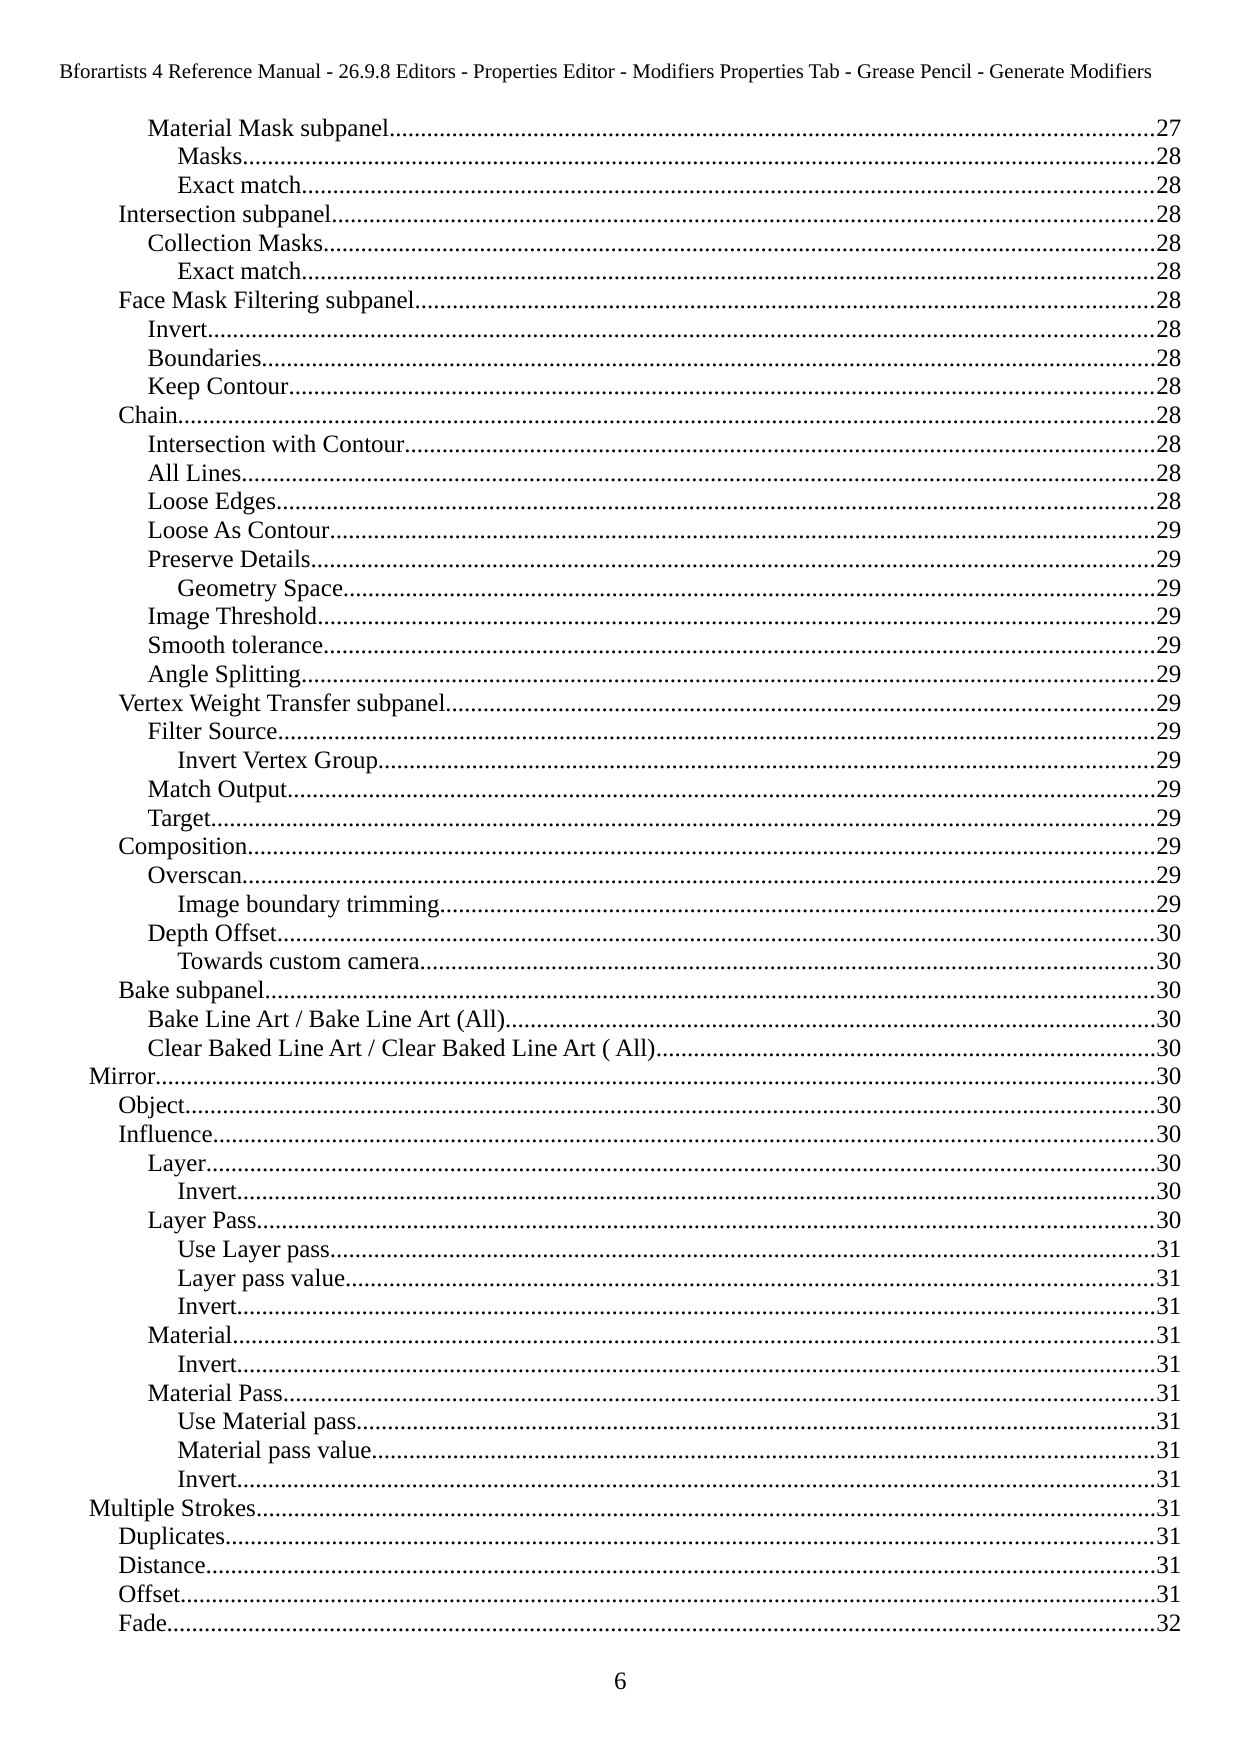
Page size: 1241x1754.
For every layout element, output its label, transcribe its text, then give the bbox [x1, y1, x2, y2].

text Distance 31 [118, 1550, 1181, 1579]
text Depth Offset 30 [147, 918, 1181, 946]
text Material Mask subpanel 27 [147, 113, 1181, 141]
text Smooth tolerance 29 [147, 630, 1181, 659]
text Collection Masks 28 [147, 228, 1181, 256]
text Bake subpanel 30 [118, 975, 1181, 1004]
text Composition 29 [118, 831, 1181, 860]
text Keep Contour 28 [147, 371, 1181, 400]
text Loose As Contour 29 [147, 515, 1181, 544]
text Exact match 28 [177, 170, 1181, 199]
text Vertex Weight Transfer subpanel 29 [118, 688, 1181, 716]
text Material Pass 31 [147, 1378, 1181, 1406]
text Face Mask Filtering subpanel 28 [118, 285, 1181, 314]
text Use Layer pass 31 [177, 1234, 1181, 1263]
text Object 30 [118, 1090, 1181, 1119]
text Preserve Details 29 [147, 544, 1181, 573]
text Mirror 30 [88, 1061, 1181, 1090]
text Overscan 29 [147, 860, 1181, 889]
text Material 31 [147, 1320, 1181, 1349]
text Bake Line Art / Bake Line Art (All) 30 [147, 1004, 1181, 1033]
text Offset 31 [118, 1579, 1181, 1608]
text Exact match 28 [177, 256, 1181, 285]
text Geometry Space 29 [177, 573, 1181, 601]
text Layer Pass 30 [147, 1205, 1181, 1234]
text Clear Baked Line Art / Clear Baked Line Art ( All) 30 [147, 1033, 1181, 1061]
text Masks 28 [177, 141, 1181, 170]
text Target 29 [147, 803, 1181, 831]
text Intersection with Contour 28 [147, 429, 1181, 458]
text Invert 31 [177, 1464, 1181, 1493]
text Use Material pass 31 [177, 1406, 1181, 1435]
text Loose Edges 28 [147, 486, 1181, 515]
text Layer 30 [147, 1148, 1181, 1176]
text All Lines 28 [147, 458, 1181, 486]
text Duplicates 31 [118, 1521, 1181, 1550]
text Chain 28 [118, 400, 1181, 429]
text Fade 32 [118, 1608, 1181, 1636]
text Boundaries 28 [147, 343, 1181, 371]
text Invert 28 [147, 314, 1181, 343]
text Image boundary trimming 29 [177, 889, 1181, 918]
text Invert 30 [177, 1176, 1181, 1205]
text Influence 30 [118, 1119, 1181, 1148]
text Image Threshold 29 [147, 601, 1181, 630]
text Multiple Strokes 31 [88, 1493, 1181, 1521]
text Towards custom camera 30 [177, 946, 1181, 975]
text Angle Splitting 29 [147, 659, 1181, 688]
text Intersection subpanel 28 [118, 199, 1181, 228]
text Invert 31 [177, 1291, 1181, 1320]
text Layer pass value 31 [177, 1263, 1181, 1291]
text Invert Vertex Group 29 [177, 745, 1181, 774]
text Match Output 29 [147, 774, 1181, 803]
text Material pass value 31 [177, 1435, 1181, 1464]
text Filter Source 29 [147, 716, 1181, 745]
text Invert 31 [177, 1349, 1181, 1378]
